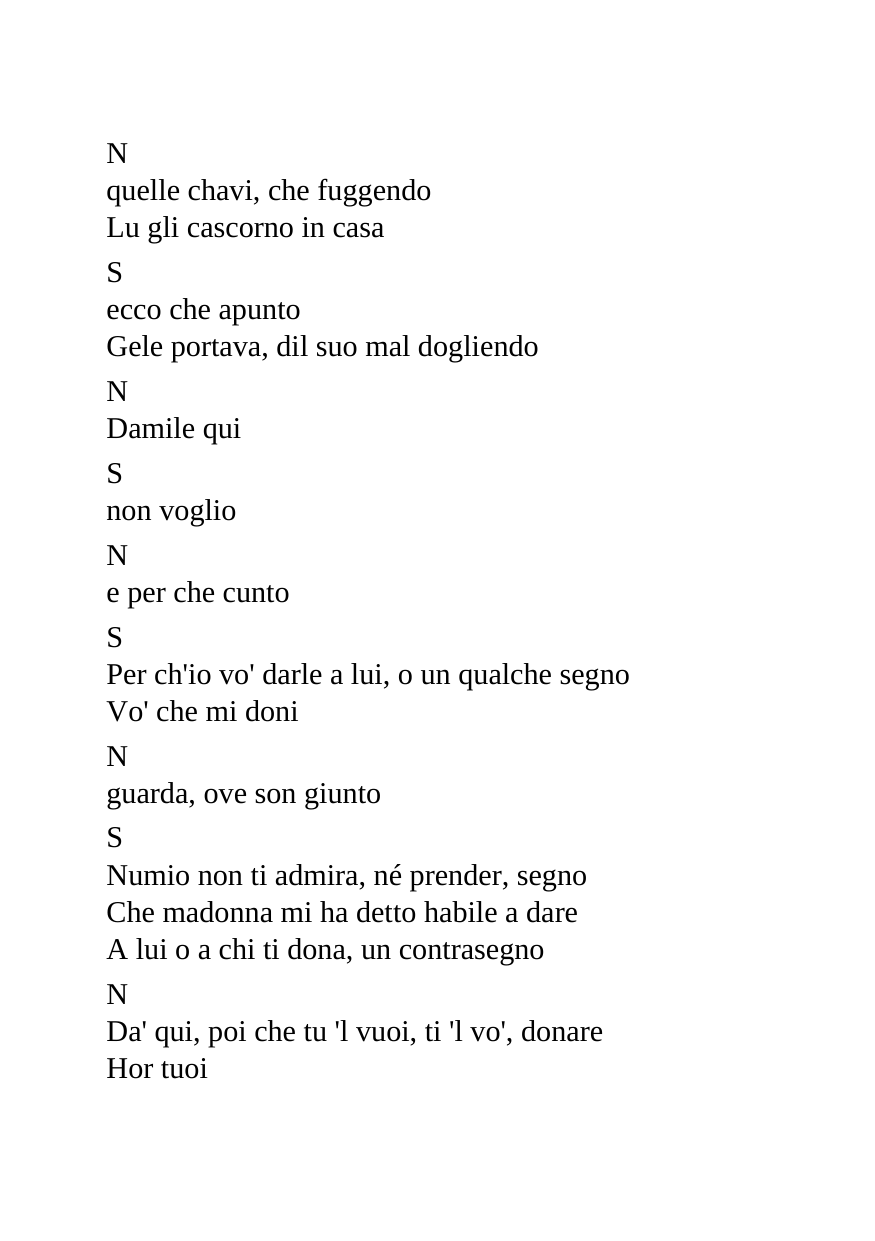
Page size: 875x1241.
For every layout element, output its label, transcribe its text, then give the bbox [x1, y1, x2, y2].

text non voglio [106, 492, 768, 527]
text ecco che apunto [106, 291, 768, 326]
text S [106, 820, 768, 854]
text S [106, 619, 768, 653]
text Lu gli cascorno in casa [106, 209, 768, 244]
text N [106, 976, 768, 1011]
text S [106, 254, 768, 289]
text Da' qui, poi che tu 'l vuoi, ti 'l vo', donare [106, 1013, 768, 1048]
text Vo' che mi doni [106, 693, 768, 728]
text guarda, ove son giunto [106, 775, 768, 810]
text A lui o a chi ti dona, un contrasegno [106, 931, 768, 966]
text N [106, 135, 768, 170]
text Damile qui [106, 410, 768, 445]
text N [106, 373, 768, 408]
text Gele portava, dil suo mal dogliendo [106, 328, 768, 363]
text S [106, 455, 768, 490]
text quelle chavi, che fuggendo [106, 172, 768, 207]
text Che madonna mi ha detto habile a dare [106, 894, 768, 929]
text Per ch'io vo' darle a lui, o un qualche segno [106, 656, 768, 691]
text N [106, 738, 768, 772]
text Numio non ti admira, né prender, segno [106, 857, 768, 892]
text e per che cunto [106, 574, 768, 609]
text Hor tuoi [106, 1050, 768, 1085]
text N [106, 537, 768, 572]
